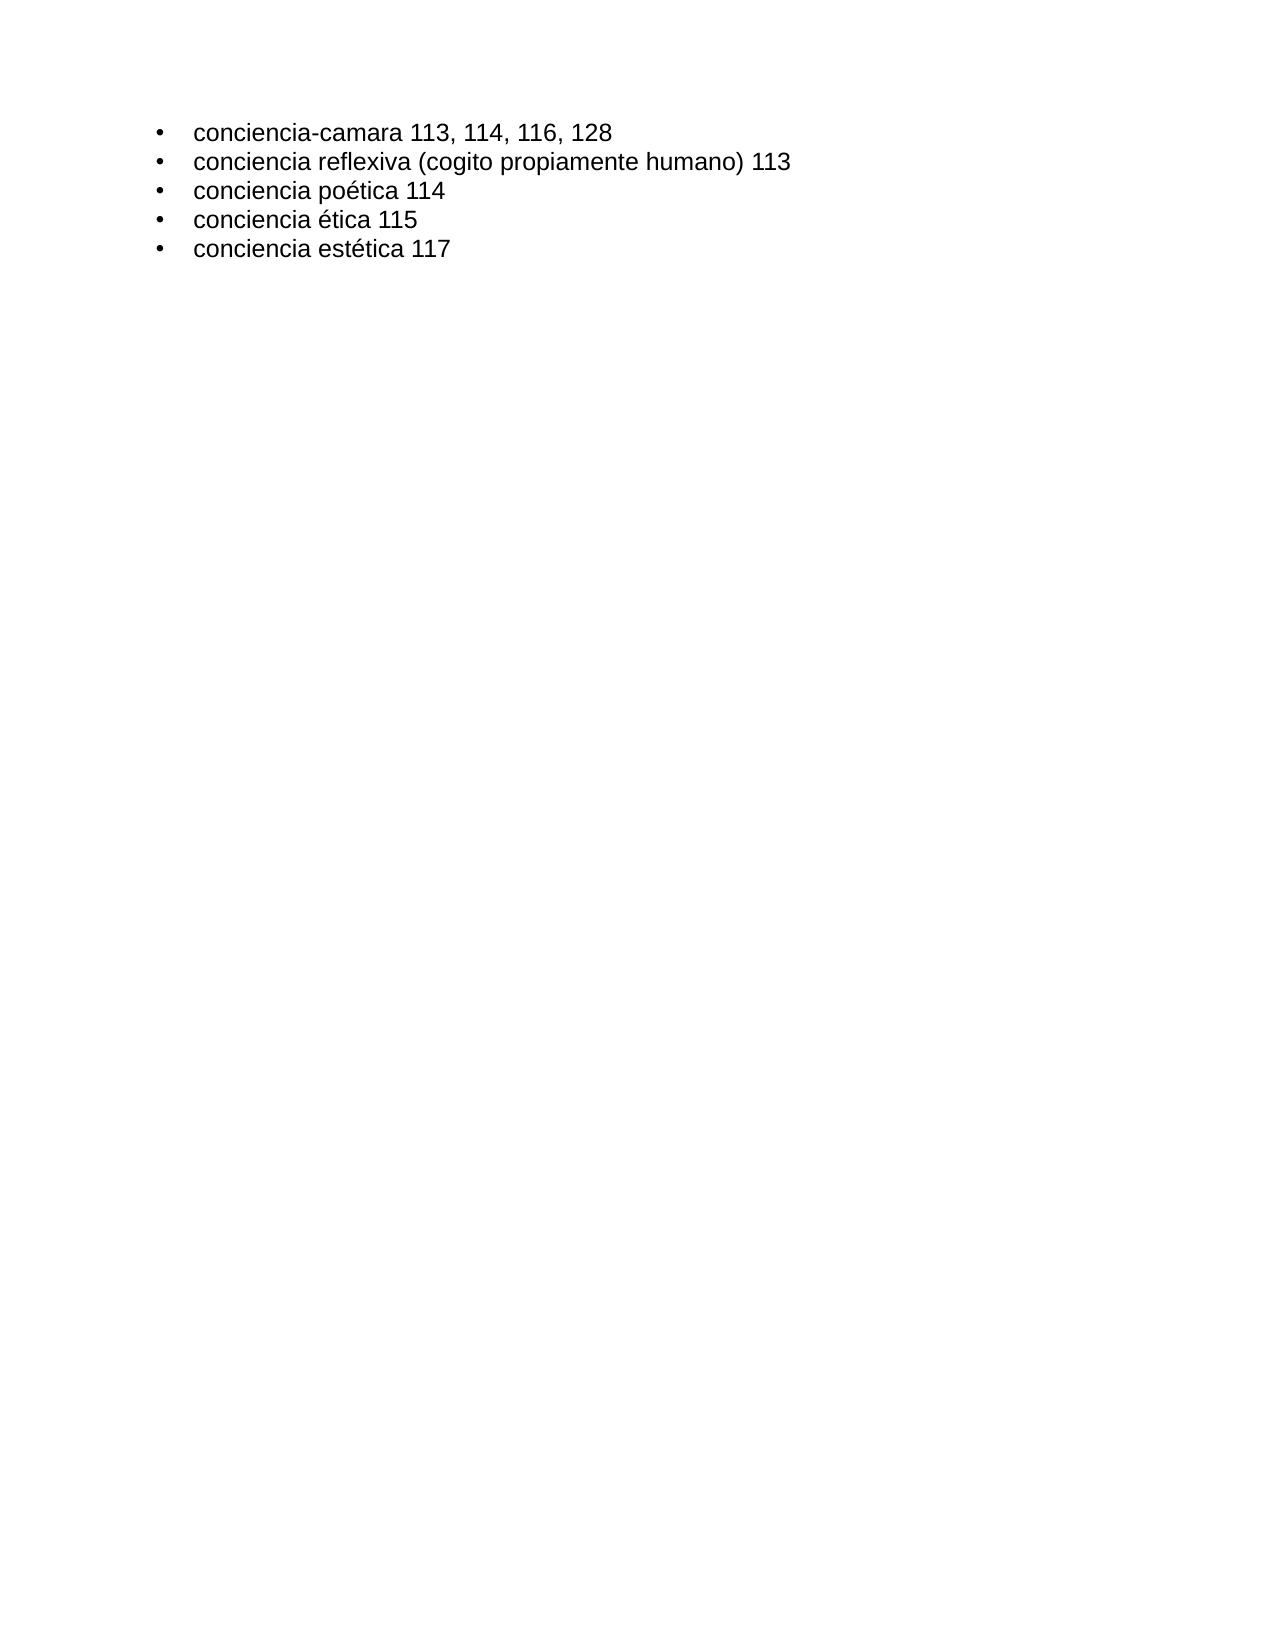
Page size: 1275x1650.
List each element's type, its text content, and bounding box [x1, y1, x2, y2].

list conciencia estética 117 [156, 233, 1157, 262]
list conciencia reflexiva (cogito propiamente humano) 113 [156, 147, 1157, 176]
list conciencia ética 115 [156, 205, 1157, 233]
list conciencia poética 114 [156, 176, 1157, 205]
list conciencia-camara 113, 114, 116, 128 [156, 118, 1157, 147]
